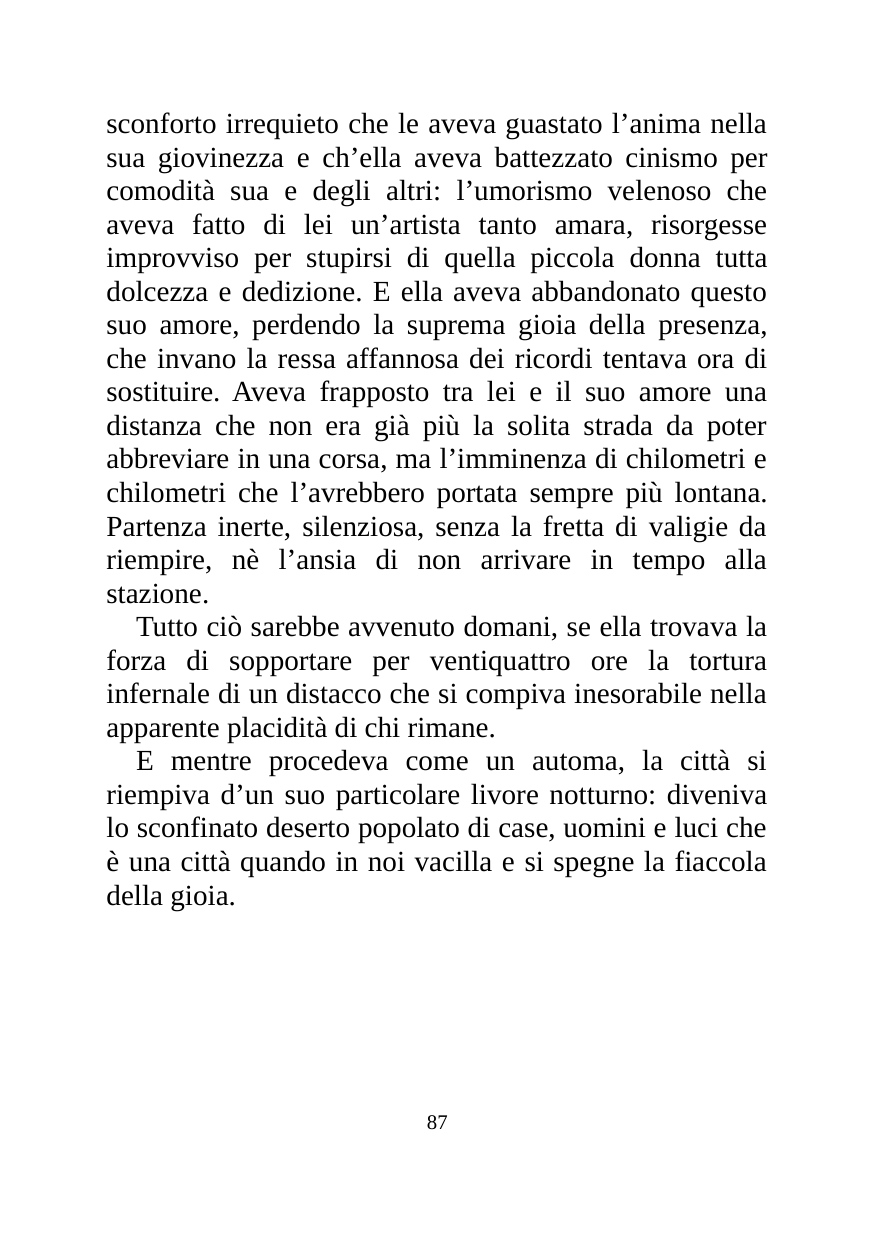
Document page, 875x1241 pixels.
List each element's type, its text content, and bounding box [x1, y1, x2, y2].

text sconforto irrequieto che le aveva guastato l’anima nella sua giovinezza e ch’ella aveva battezzato cinismo per comodità sua e degli altri: l’umorismo velenoso che aveva fatto di lei un’artista tanto amara, risorgesse improvviso per stupirsi di quella piccola donna tutta dolcezza e dedizione. E ella aveva abbandonato questo suo amore, perdendo la suprema gioia della presenza, che invano la ressa affannosa dei ricordi tentava ora di sostituire. Aveva frapposto tra lei e il suo amore una distanza che non era già più la solita strada da poter abbreviare in una corsa, ma l’imminenza di chilometri e chilometri che l’avrebbero portata sempre più lontana. Partenza inerte, silenziosa, senza la fretta di valigie da riempire, nè l’ansia di non arrivare in tempo alla stazione. [106, 106, 768, 609]
text Tutto ciò sarebbe avvenuto domani, se ella trovava la forza di sopportare per ventiquattro ore la tortura infernale di un distacco che si compiva inesorabile nella apparente placidità di chi rimane. [106, 609, 768, 743]
text E mentre procedeva come un automa, la città si riempiva d’un suo particolare livore notturno: diveniva lo sconfinato deserto popolato di case, uomini e luci che è una città quando in noi vacilla e si spegne la fiaccola della gioia. [106, 743, 768, 911]
